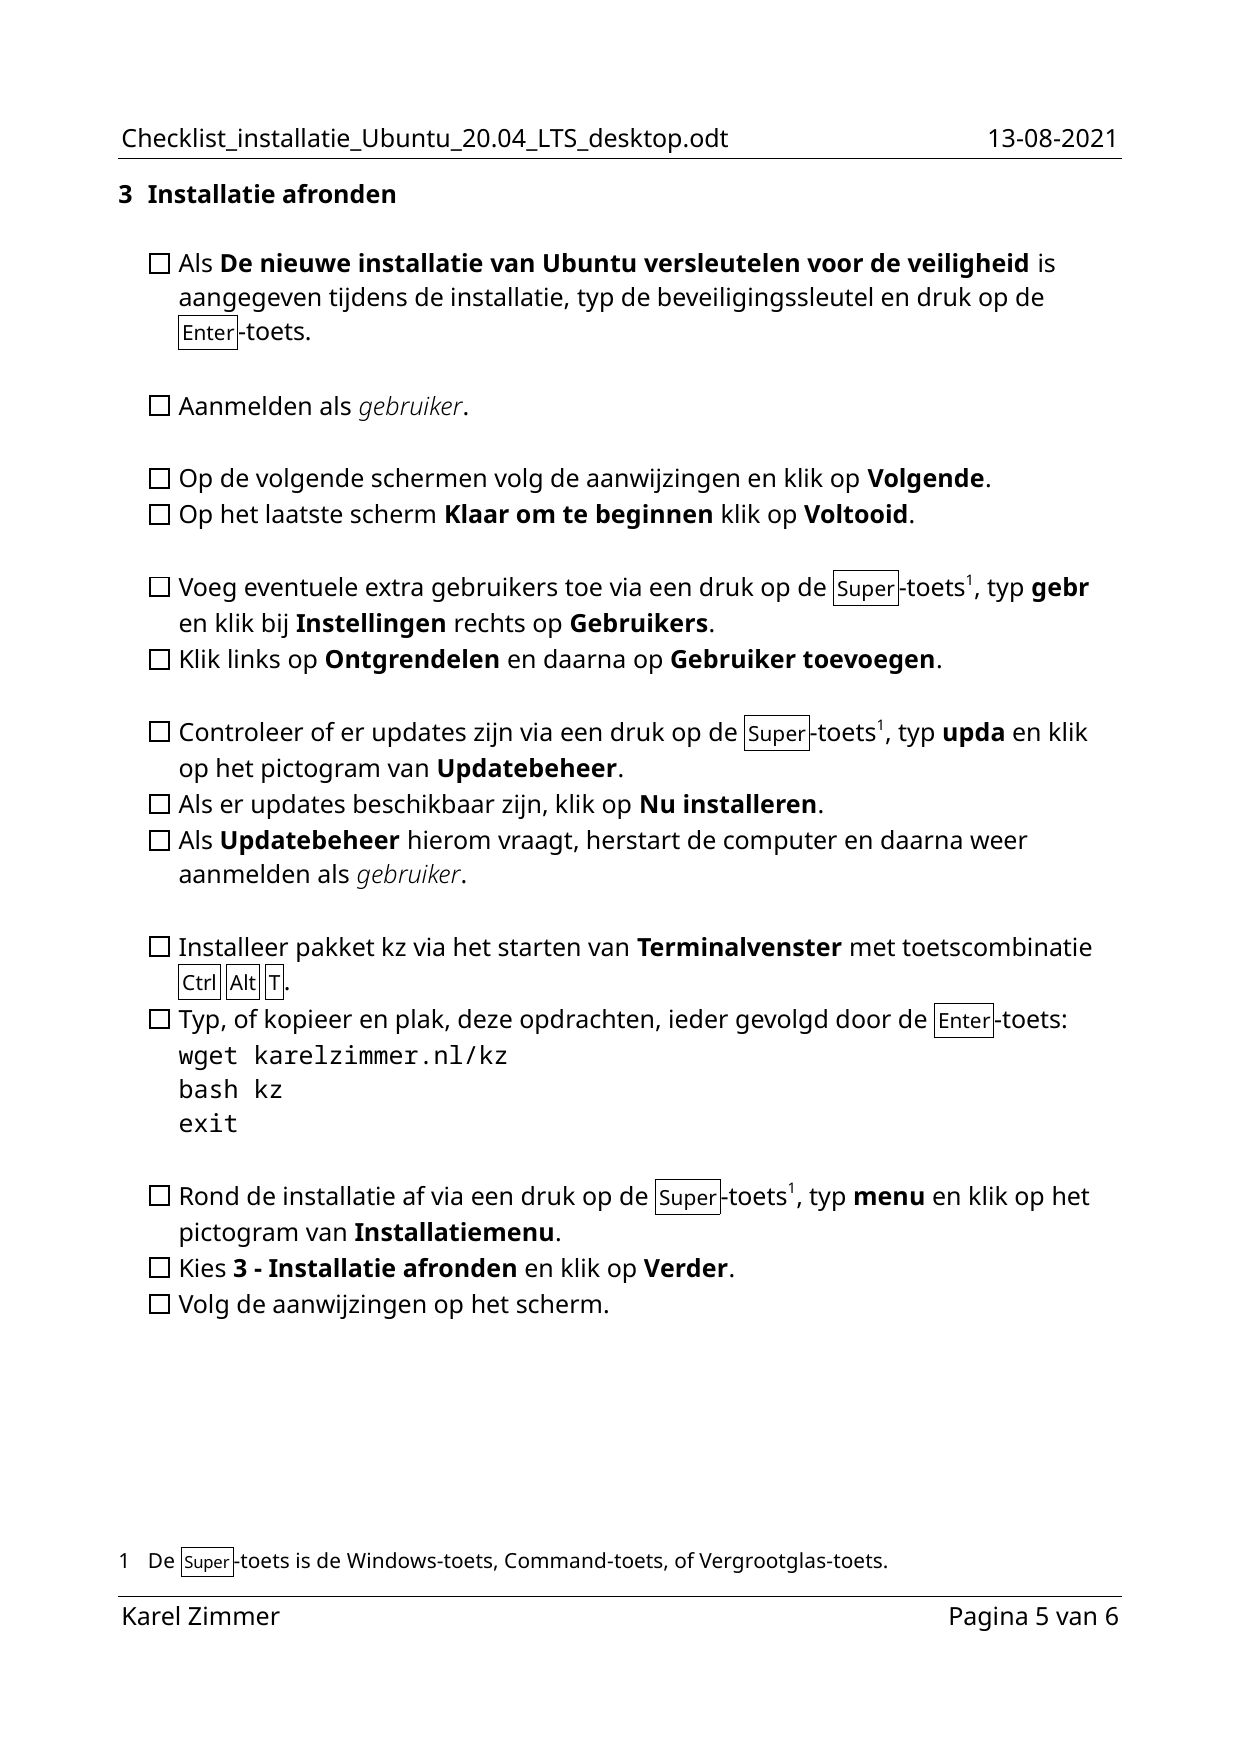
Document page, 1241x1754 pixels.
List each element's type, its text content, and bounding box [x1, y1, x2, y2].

table_cell Kies 3 - Installatie afronden en klik op Verder. [177, 1250, 1121, 1286]
table_cell Als Updatebeheer hierom vraagt, herstart de computer en daarna weer aanmelden als gebruiker. [177, 822, 1121, 892]
table_cell Typ, of kopieer en plak, deze opdrachten, ieder gevolgd door de Enter-toets: wget karelzimmer.nl/kz bash kz exit [177, 1001, 1121, 1141]
table_cell Rond de installatie af via een druk op de Super-toets1, typ menu en klik op het pictogram van Installatiemenu. [177, 1177, 1121, 1249]
table_cell [141, 641, 177, 677]
table_cell Op de volgende schermen volg de aanwijzingen en klik op Volgende. [177, 460, 1121, 496]
table_cell Klik links op Ontgrendelen en daarna op Gebruiker toevoegen. [177, 641, 1121, 677]
table_cell [141, 714, 177, 786]
table_cell [177, 677, 1121, 713]
table_cell Controleer of er updates zijn via een druk op de Super-toets1, typ upda en klik op het pictogram van Updatebeheer. [177, 714, 1121, 786]
table_cell [177, 424, 1121, 460]
table_cell Op het laatste scherm Klaar om te beginnen klik op Voltooid. [177, 496, 1121, 532]
table_cell Volg de aanwijzingen op het scherm. [177, 1286, 1121, 1322]
table_cell [141, 929, 177, 1001]
table_cell [177, 351, 1121, 387]
table_cell [141, 822, 177, 892]
table_cell Als er updates beschikbaar zijn, klik op Nu installeren. [177, 786, 1121, 822]
table_cell [141, 786, 177, 822]
table_cell [141, 569, 177, 641]
table_cell [141, 424, 177, 460]
table_cell [141, 1001, 177, 1141]
table_cell [141, 496, 177, 532]
table_cell [177, 533, 1121, 569]
table_header Als De nieuwe installatie van Ubuntu versleutelen voor de veiligheid is aangegeven tijdens de installatie, typ de beveiligingssleutel en druk op de Enter-toets. [177, 245, 1121, 351]
table_cell [141, 351, 177, 387]
table_cell [141, 388, 177, 424]
table_cell [141, 1286, 177, 1322]
table_cell [141, 533, 177, 569]
table_header [141, 245, 177, 351]
list Installatie afronden [118, 177, 1122, 211]
table_cell [177, 892, 1121, 928]
table_cell [141, 892, 177, 928]
table_cell [177, 1141, 1121, 1177]
table_cell [141, 1177, 177, 1249]
table_cell [141, 1141, 177, 1177]
table_cell [141, 677, 177, 713]
table_cell [141, 460, 177, 496]
table_cell Aanmelden als gebruiker. [177, 388, 1121, 424]
table_cell Voeg eventuele extra gebruikers toe via een druk op de Super-toets, typ gebr en klik bij Instellingen rechts op Gebruikers. [177, 569, 1121, 641]
table_cell [141, 1250, 177, 1286]
table_cell Installeer pakket kz via het starten van Terminalvenster met toetscombinatie Ctrl Alt T. [177, 929, 1121, 1001]
